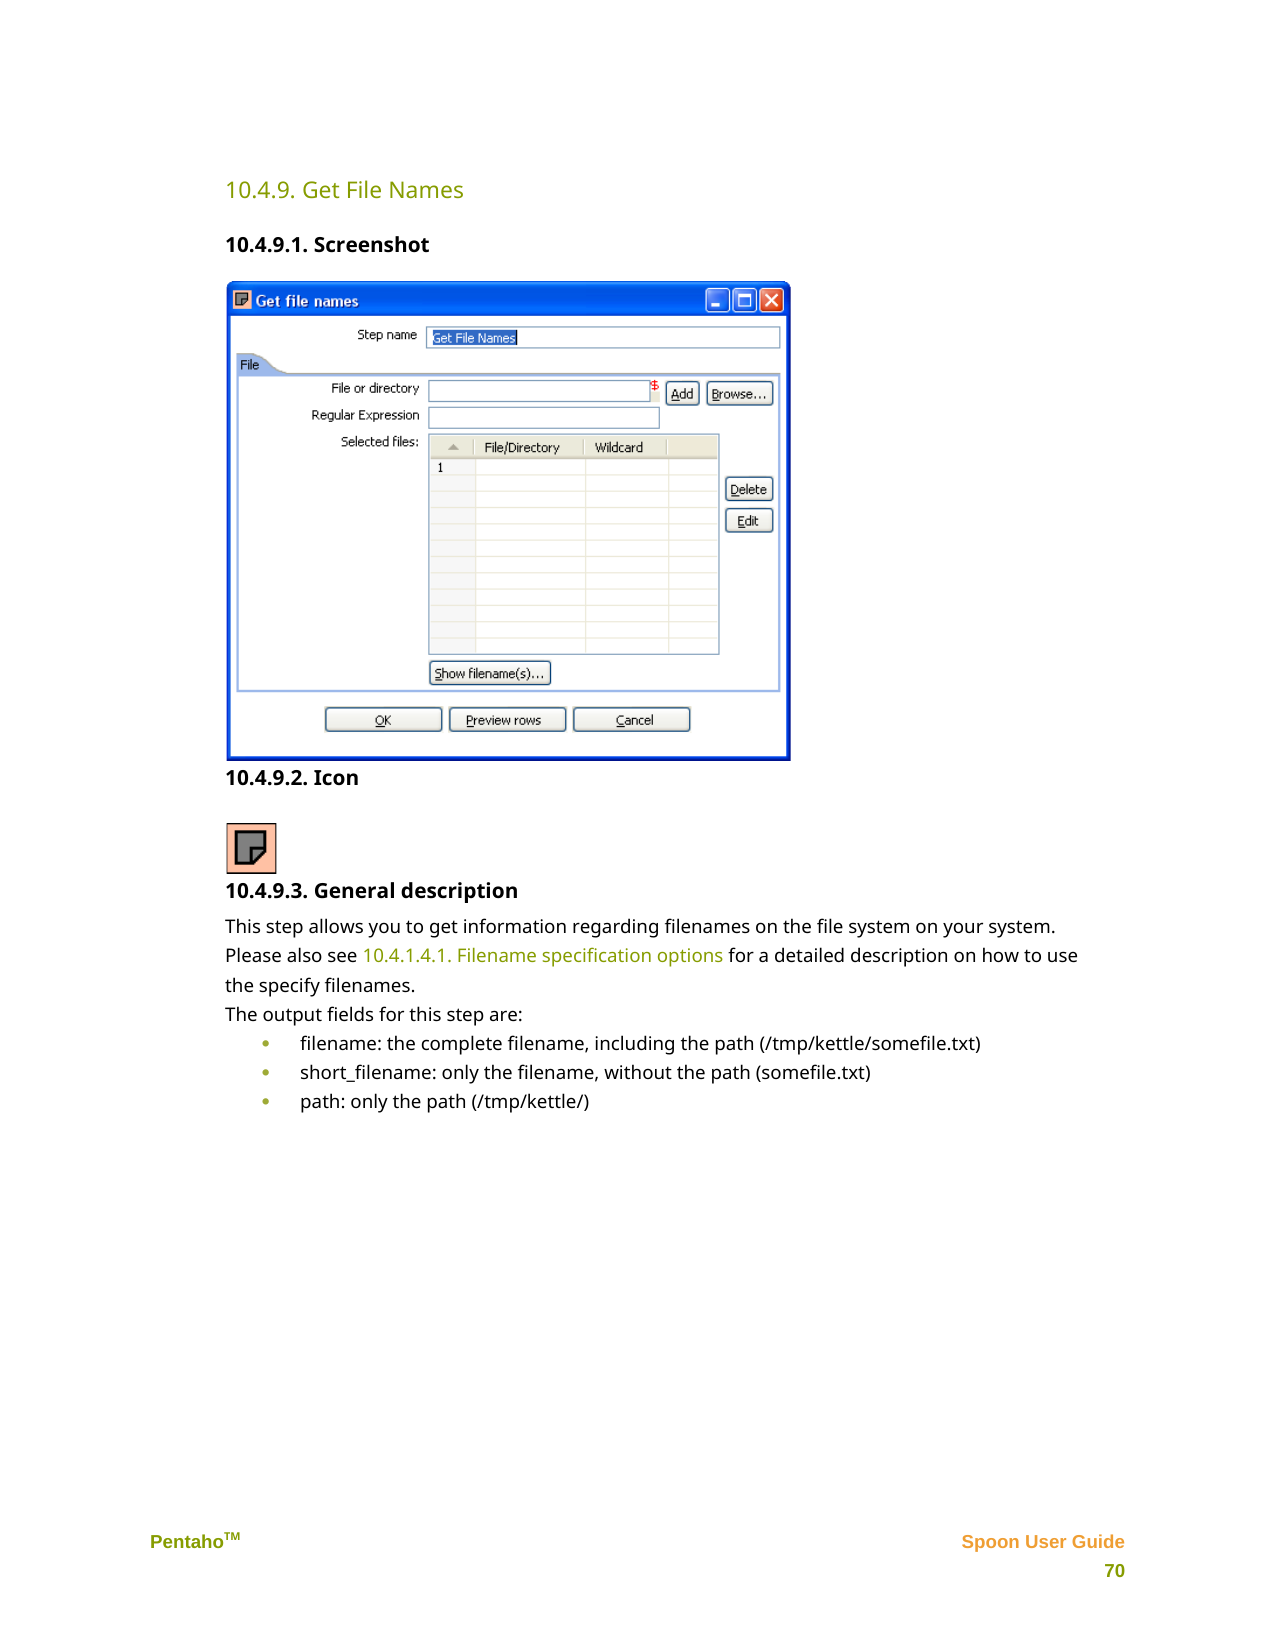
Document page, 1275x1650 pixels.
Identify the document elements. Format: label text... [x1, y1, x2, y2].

subtitle 10.4.9.2. Icon [225, 761, 1125, 792]
text Please also see 10.4.1.4.1. Filename specification options for a detailed description on how to use [225, 939, 1125, 969]
text This step allows you to get information regarding filenames on the file system on your system. [225, 910, 1125, 939]
subtitle 10.4.9. Get File Names [225, 175, 1125, 204]
list short_filename: only the filename, without the path (somefile.txt) [262, 1056, 1125, 1085]
subtitle 10.4.9.1. Screenshot [225, 229, 1125, 258]
list path: only the path (/tmp/kettle/) [262, 1085, 1125, 1114]
list filename: the complete filename, including the path (/tmp/kettle/somefile.txt) [262, 1027, 1125, 1056]
subtitle 10.4.9.3. General description [225, 817, 1125, 904]
picture [226, 823, 277, 874]
picture [226, 281, 791, 761]
text The output fields for this step are: [225, 998, 1125, 1027]
text the specify filenames. [225, 969, 1125, 998]
